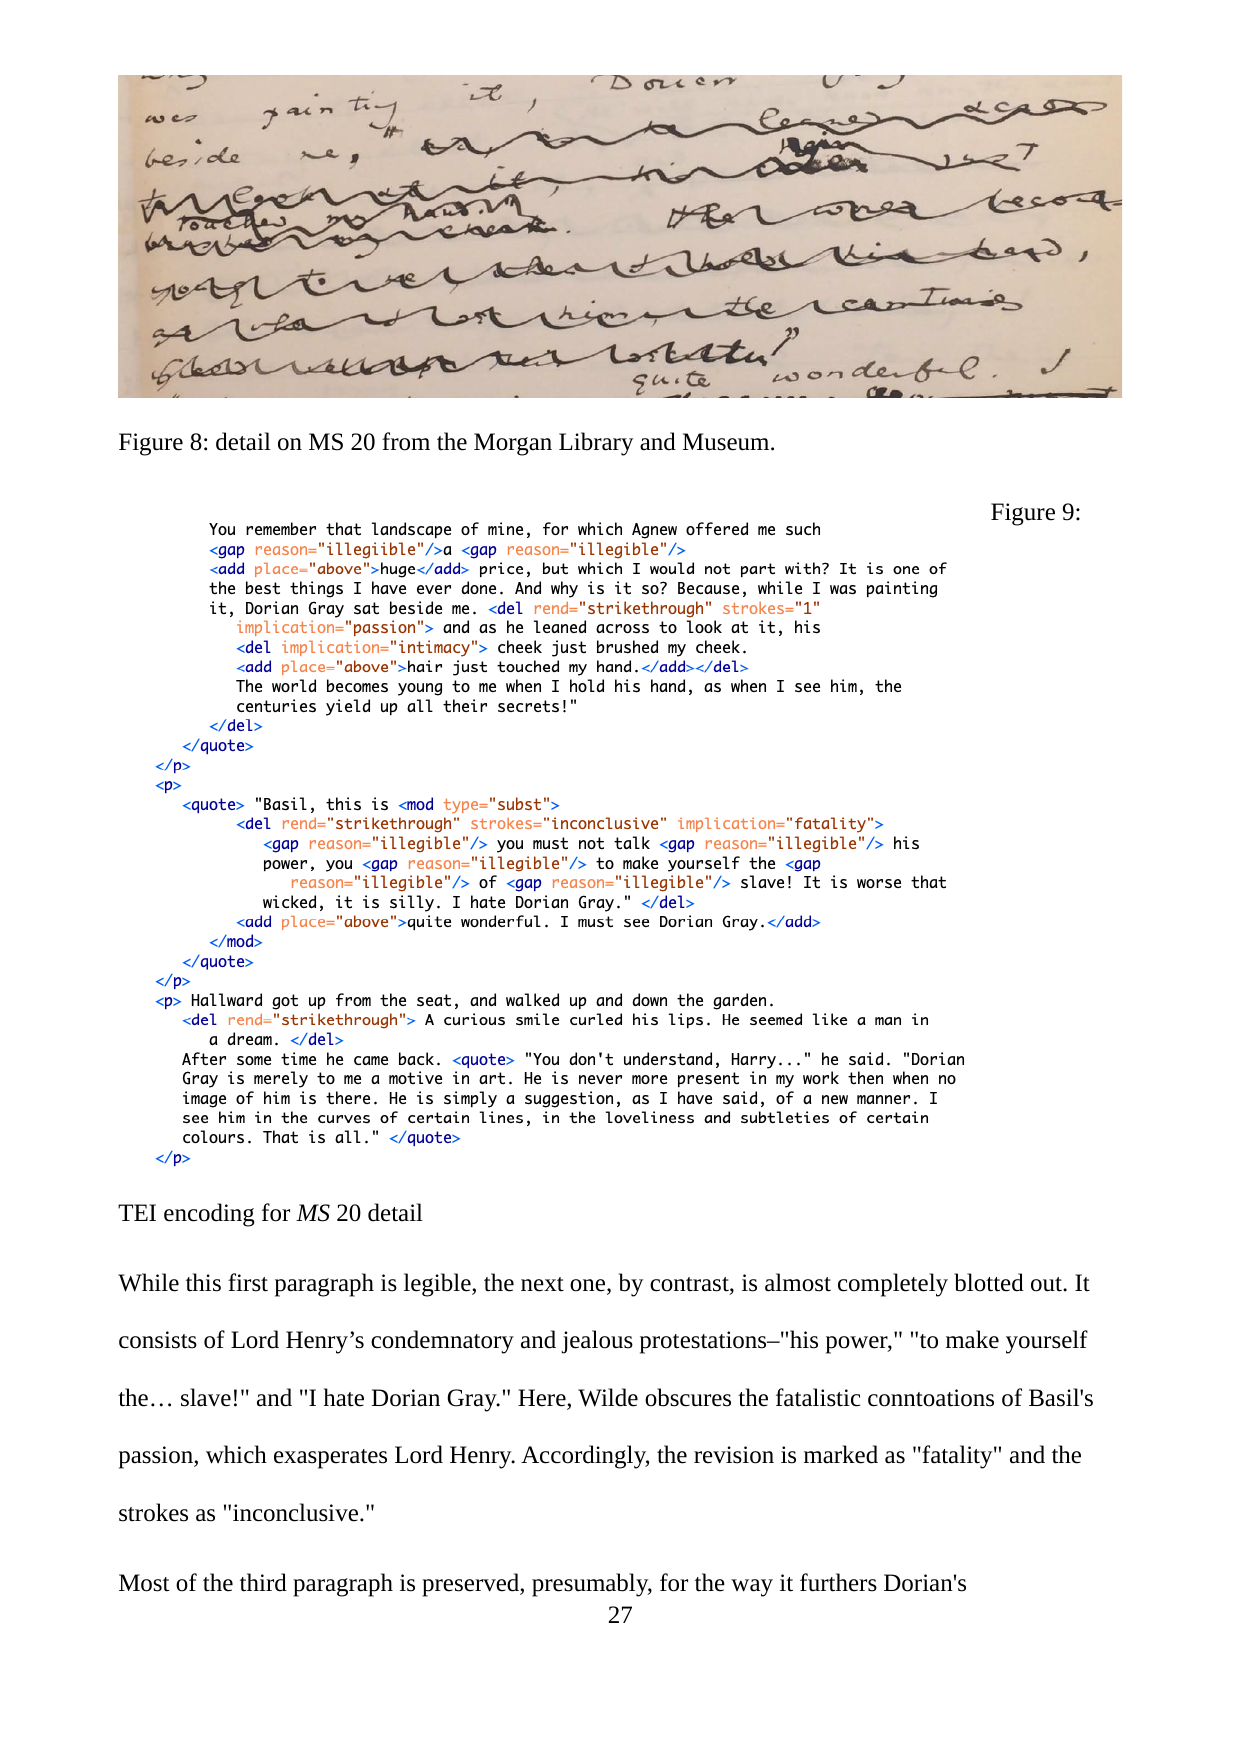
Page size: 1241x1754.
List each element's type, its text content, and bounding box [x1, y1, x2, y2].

text Most of the third paragraph is preserved, presumably, for the way it furthers Dorian's [118, 1568, 1122, 1597]
text While this first paragraph is legible, the next one, by contrast, is almost completely blotted out. It consists of Lord Henry’s condemnatory and jealous protestations–"his power," "to make yourself the… slave!" and "I hate Dorian Gray." Here, Wilde obscures the fatalistic conntoations of Basil's passion, which exasperates Lord Henry. Accordingly, the revision is marked as "fatality" and the strokes as "inconclusive." [118, 1268, 1122, 1527]
text Figure 9: TEI encoding for MS 20 detail [118, 497, 1122, 1227]
text Figure 8: detail on MS 20 from the Morgan Library and Museum. [118, 398, 1122, 456]
